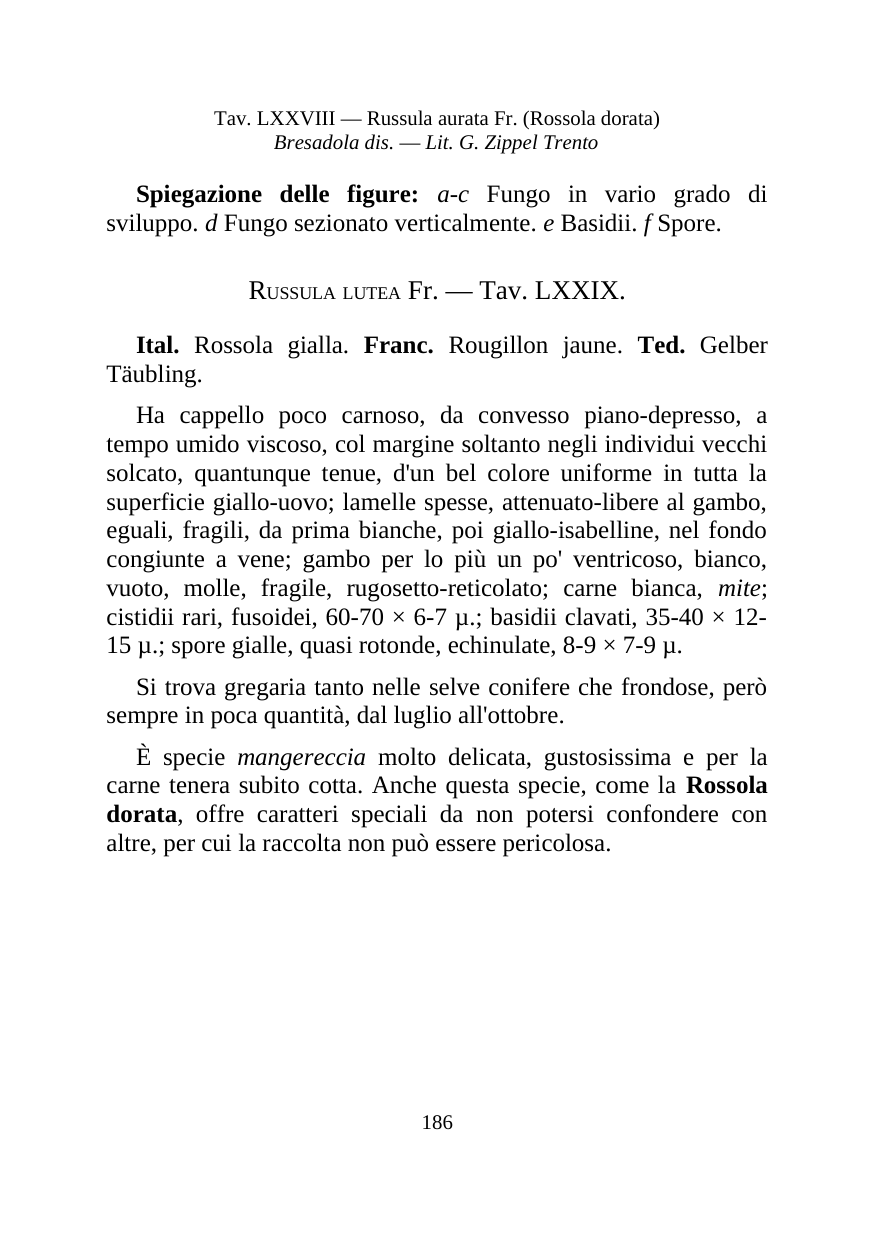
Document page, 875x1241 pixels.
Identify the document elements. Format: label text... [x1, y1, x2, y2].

text Si trova gregaria tanto nelle selve conifere che frondose, però sempre in poca quantità, dal luglio all'ottobre. [106, 672, 768, 729]
text Spiegazione delle figure: a-c Fungo in vario grado di sviluppo. d Fungo sezionato verticalmente. e Basidii. f Spore. [106, 179, 768, 237]
text Russula lutea Fr. — Tav. LXXIX. [106, 274, 768, 306]
text Tav. LXXVIII — Russula aurata Fr. (Rossola dorata) Bresadola dis. — Lit. G. Zippel Trento [106, 106, 768, 154]
text Ital. Rossola gialla. Franc. Rougillon jaune. Ted. Gelber Täubling. [106, 331, 768, 388]
text Ha cappello poco carnoso, da convesso piano-depresso, a tempo umido viscoso, col margine soltanto negli individui vecchi solcato, quantunque tenue, d'un bel colore uniforme in tutta la superficie giallo-uovo; lamelle spesse, attenuato-libere al gambo, eguali, fragili, da prima bianche, poi giallo-isabelline, nel fondo congiunte a vene; gambo per lo più un po' ventricoso, bianco, vuoto, molle, fragile, rugosetto-reticolato; carne bianca, mite; cistidii rari, fusoidei, 60-70 × 6-7 µ.; basidii clavati, 35-40 × 12-15 µ.; spore gialle, quasi rotonde, echinulate, 8-9 × 7-9 µ. [106, 401, 768, 659]
text È specie mangereccia molto delicata, gustosissima e per la carne tenera subito cotta. Anche questa specie, come la Rossola dorata, offre caratteri speciali da non potersi confondere con altre, per cui la raccolta non può essere pericolosa. [106, 742, 768, 857]
